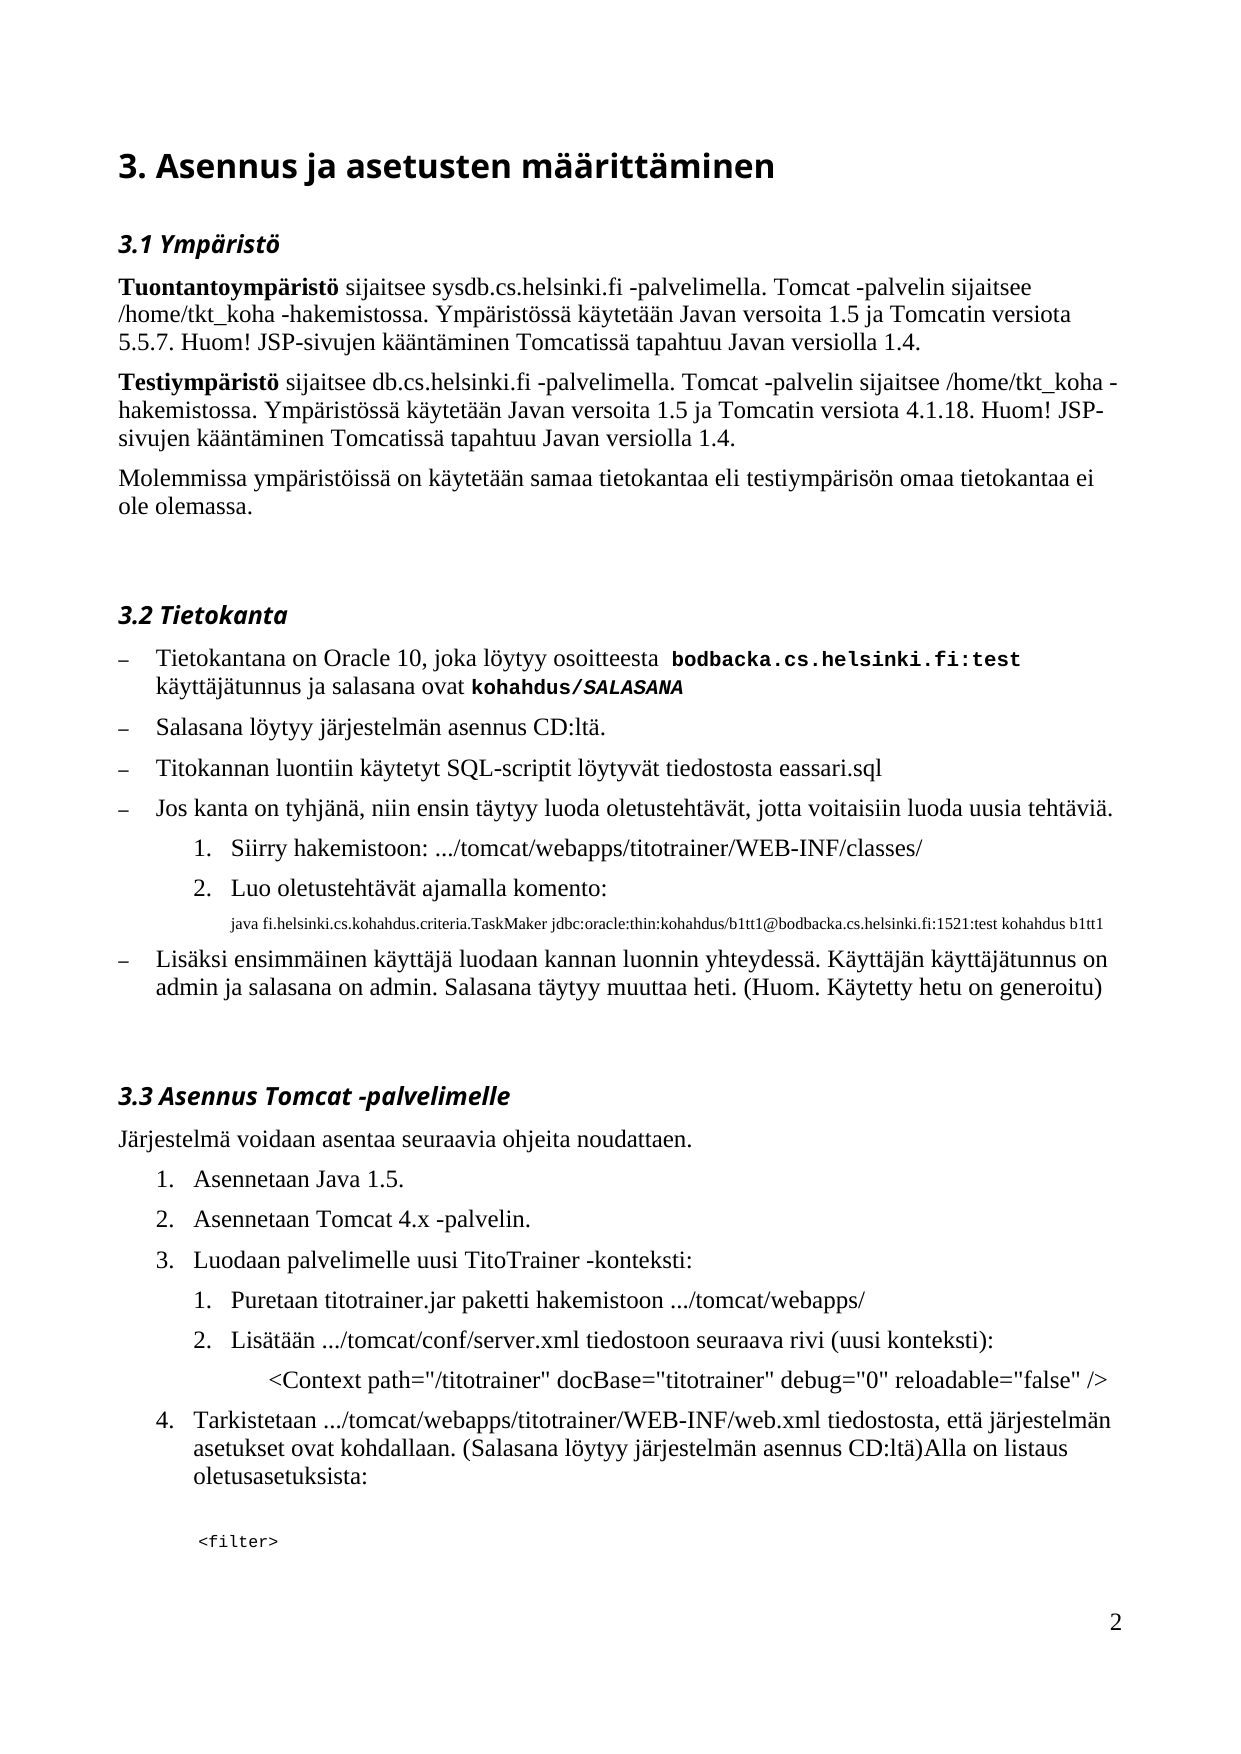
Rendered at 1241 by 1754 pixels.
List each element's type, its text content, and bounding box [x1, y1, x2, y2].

list Asennetaan Java 1.5. [156, 1165, 1122, 1193]
list Puretaan titotrainer.jar paketti hakemistoon .../tomcat/webapps/ [193, 1286, 1122, 1314]
list Tarkistetaan .../tomcat/webapps/titotrainer/WEB-INF/web.xml tiedostosta, että järjestelmän asetukset ovat kohdallaan. (Salasana löytyy järjestelmän asennus CD:ltä)Alla on listaus oletusasetuksista: [156, 1407, 1122, 1490]
text Molemmissa ympäristöissä on käytetään samaa tietokantaa eli testiympärisön omaa tietokantaa ei ole olemassa. [118, 464, 1122, 519]
list Siirry hakemistoon: .../tomcat/webapps/titotrainer/WEB-INF/classes/ [193, 834, 1122, 862]
list Lisäksi ensimmäinen käyttäjä luodaan kannan luonnin yhteydessä. Käyttäjän käyttäjätunnus on admin ja salasana on admin. Salasana täytyy muuttaa heti. (Huom. Käytetty hetu on generoitu) [118, 945, 1122, 1001]
subtitle 3.2 Tietokanta [118, 597, 1122, 631]
list Luodaan palvelimelle uusi TitoTrainer -konteksti: [156, 1246, 1122, 1273]
list Asennetaan Tomcat 4.x -palvelin. [156, 1206, 1122, 1233]
list Tietokantana on Oracle 10, joka löytyy osoitteesta bodbacka.cs.helsinki.fi:test käyttäjätunnus ja salasana ovat kohahdus/SALASANA [118, 644, 1122, 701]
text Järjestelmä voidaan asentaa seuraavia ohjeita noudattaen. [118, 1125, 1122, 1153]
list Luo oletustehtävät ajamalla komento: [193, 874, 1122, 902]
list Salasana löytyy järjestelmän asennus CD:ltä. [118, 713, 1122, 741]
list Jos kanta on tyhjänä, niin ensin täytyy luoda oletustehtävät, jotta voitaisiin luoda uusia tehtäviä. [118, 794, 1122, 822]
text <filter> [118, 1533, 1122, 1552]
subtitle 3.1 Ympäristö [118, 226, 1122, 260]
subtitle 3.3 Asennus Tomcat -palvelimelle [118, 1078, 1122, 1113]
list java fi.helsinki.cs.kohahdus.criteria.TaskMaker jdbc:oracle:thin:kohahdus/b1tt1@bodbacka.cs.helsinki.fi:1521:test kohahdus b1tt1 [193, 914, 1122, 933]
subtitle 3. Asennus ja asetusten määrittäminen [118, 143, 1122, 189]
list Titokannan luontiin käytetyt SQL-scriptit löytyvät tiedostosta eassari.sql [118, 754, 1122, 781]
list <Context path="/titotrainer" docBase="titotrainer" debug="0" reloadable="false" /> [231, 1366, 1122, 1394]
text Testiympäristö sijaitsee db.cs.helsinki.fi -palvelimella. Tomcat -palvelin sijaitsee /home/tkt_koha -hakemistossa. Ympäristössä käytetään Javan versoita 1.5 ja Tomcatin versiota 4.1.18. Huom! JSP-sivujen kääntäminen Tomcatissä tapahtuu Javan versiolla 1.4. [118, 368, 1122, 452]
list Lisätään .../tomcat/conf/server.xml tiedostoon seuraava rivi (uusi konteksti): [193, 1326, 1122, 1354]
text Tuontantoympäristö sijaitsee sysdb.cs.helsinki.fi -palvelimella. Tomcat -palvelin sijaitsee /home/tkt_koha -hakemistossa. Ympäristössä käytetään Javan versoita 1.5 ja Tomcatin versiota 5.5.7. Huom! JSP-sivujen kääntäminen Tomcatissä tapahtuu Javan versiolla 1.4. [118, 273, 1122, 356]
